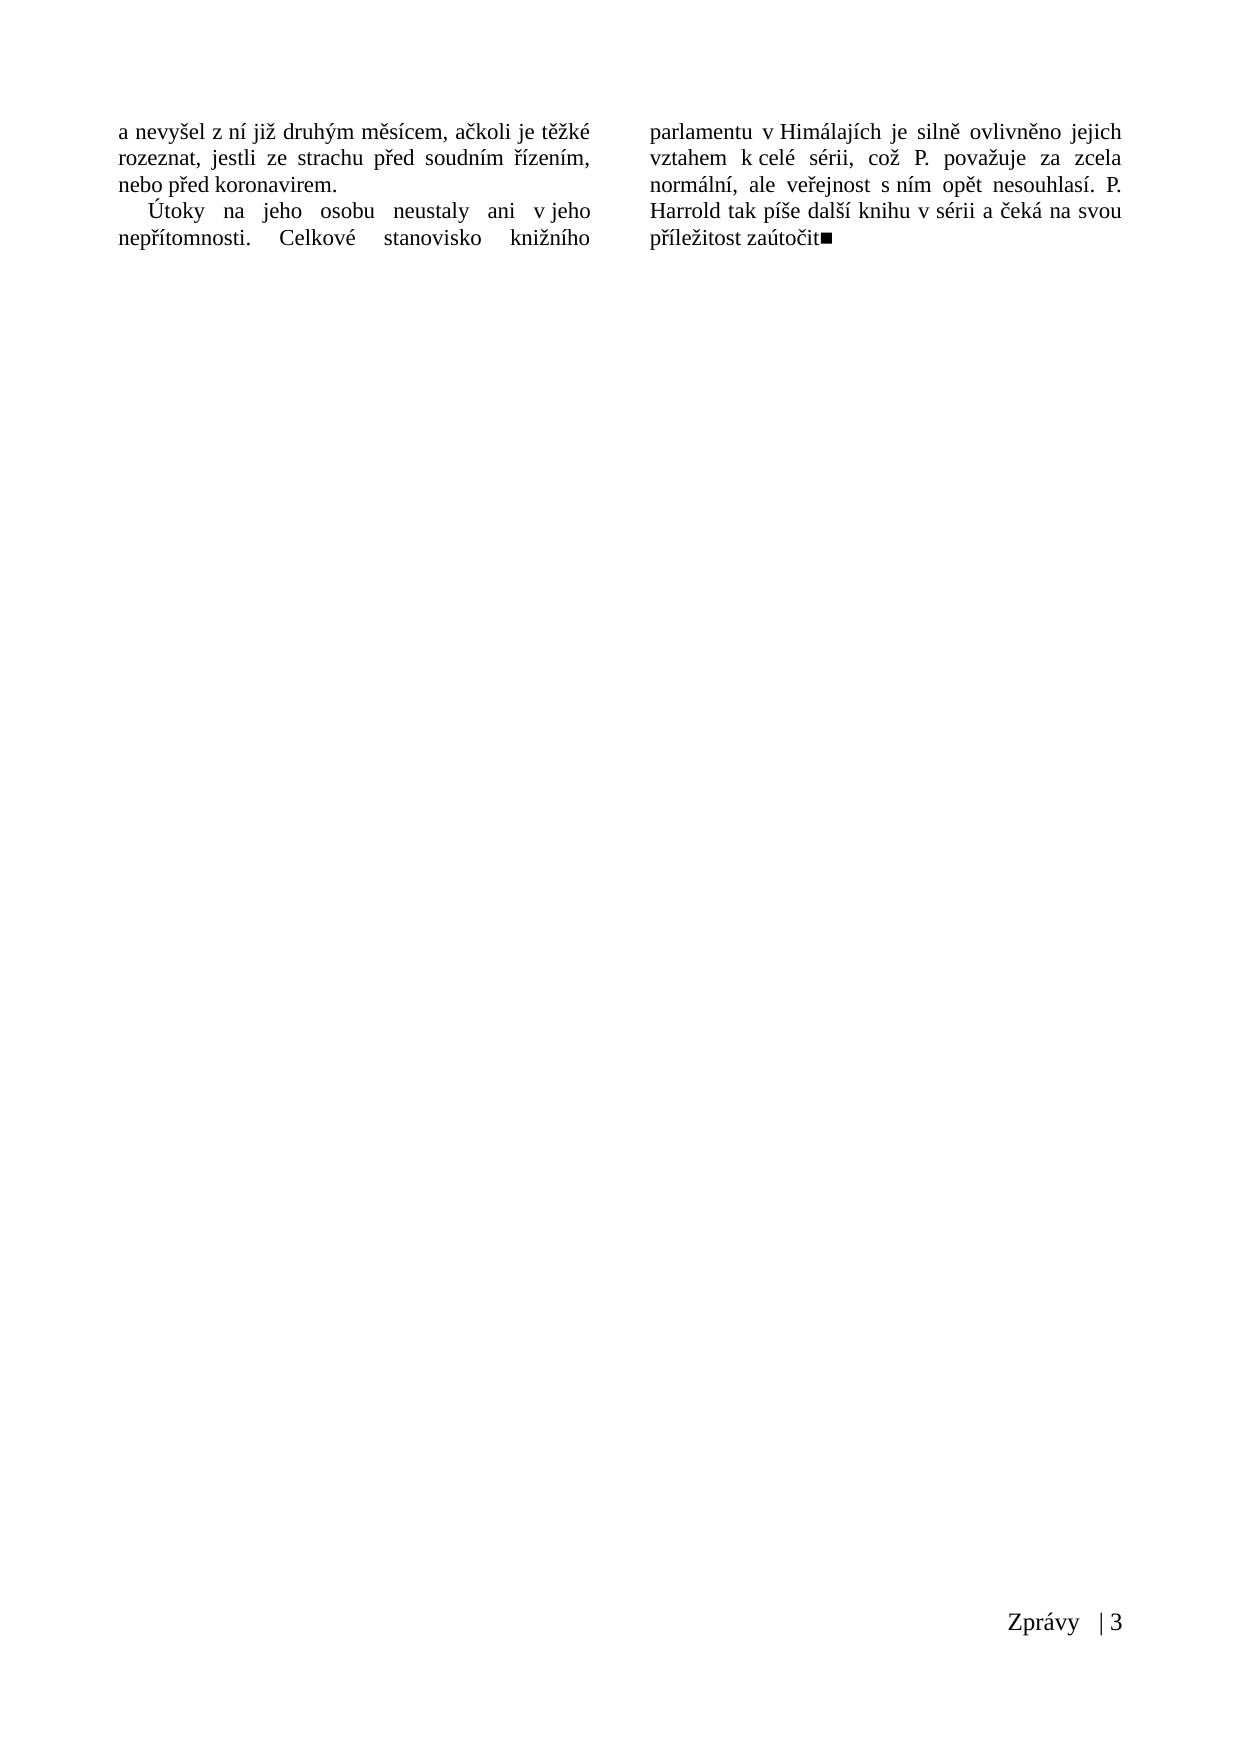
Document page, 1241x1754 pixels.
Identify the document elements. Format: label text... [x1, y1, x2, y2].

text Útoky na jeho osobu neustaly ani v jeho nepřítomnosti. Celkové stanovisko knižního [118, 197, 591, 250]
text parlamentu v Himálajích je silně ovlivněno jejich vztahem k celé sérii, což P. považuje za zcela normální, ale veřejnost s ním opět nesouhlasí. P. Harrold tak píše další knihu v sérii a čeká na svou příležitost zaútočit■ [649, 118, 1122, 250]
text a nevyšel z ní již druhým měsícem, ačkoli je těžké rozeznat, jestli ze strachu před soudním řízením, nebo před koronavirem. [118, 118, 591, 197]
